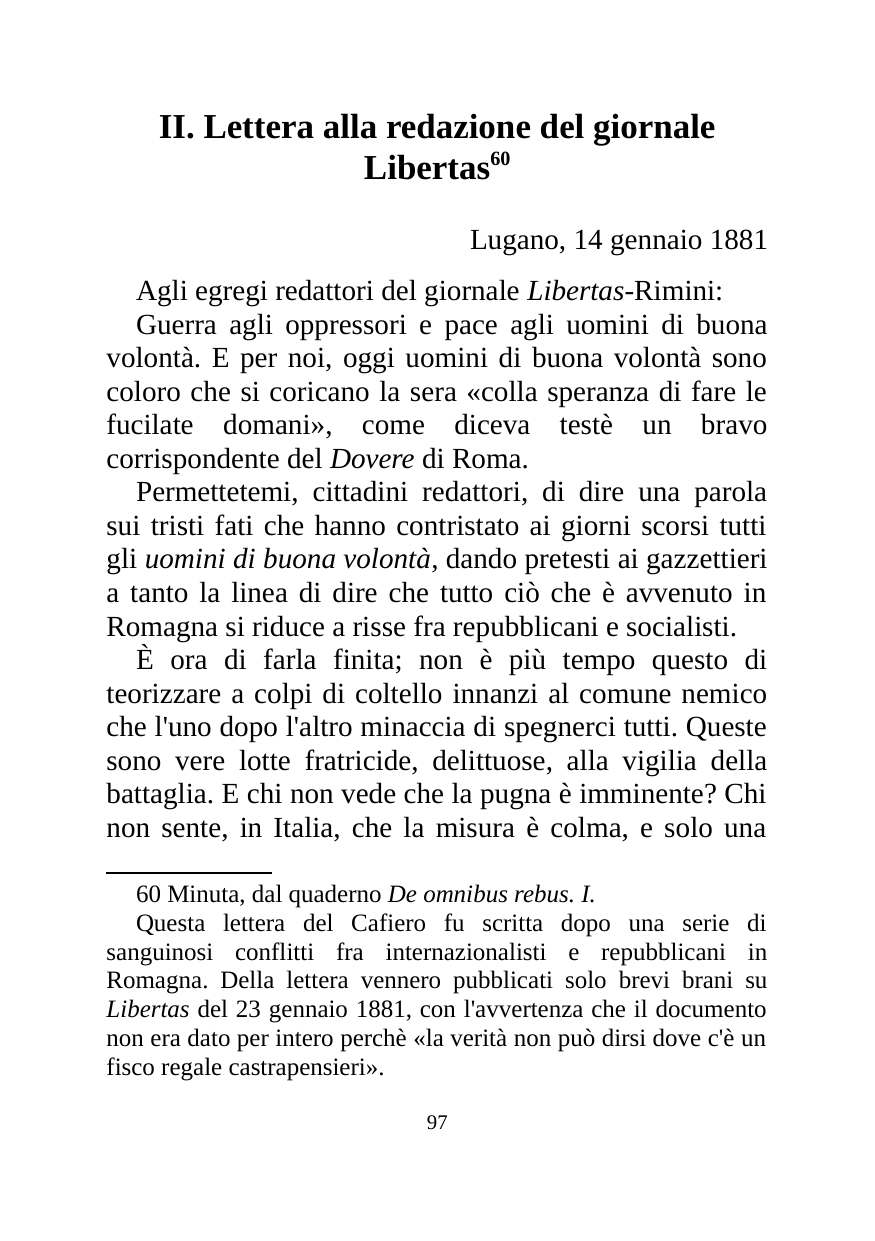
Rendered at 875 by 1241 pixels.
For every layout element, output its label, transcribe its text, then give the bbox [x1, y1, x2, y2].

text Minuta, dal quaderno De omnibus rebus. I. [106, 879, 768, 908]
text Permettetemi, cittadini redattori, di dire una parola sui tristi fati che hanno contristato ai giorni scorsi tutti gli uomini di buona volontà, dando pretesti ai gazzettieri a tanto la linea di dire che tutto ciò che è avvenuto in Romagna si riduce a risse fra repubblicani e socialisti. [106, 474, 768, 642]
text Lugano, 14 gennaio 1881 [106, 222, 768, 256]
subtitle II. Lettera alla redazione del giornale Libertas [106, 106, 768, 187]
text Agli egregi redattori del giornale Libertas-Rimini: [106, 273, 768, 307]
text Guerra agli oppressori e pace agli uomini di buona volontà. E per noi, oggi uomini di buona volontà sono coloro che si coricano la sera «colla speranza di fare le fucilate domani», come diceva testè un bravo corrispondente del Dovere di Roma. [106, 307, 768, 474]
text Questa lettera del Cafiero fu scritta dopo una serie di sanguinosi conflitti fra internazionalisti e repubblicani in Romagna. Della lettera vennero pubblicati solo brevi brani su Libertas del 23 gennaio 1881, con l'avvertenza che il documento non era dato per intero perchè «la verità non può dirsi dove c'è un fisco regale castrapensieri». [106, 908, 768, 1080]
text È ora di farla finita; non è più tempo questo di teorizzare a colpi di coltello innanzi al comune nemico che l'uno dopo l'altro minaccia di spegnerci tutti. Queste sono vere lotte fratricide, delittuose, alla vigilia della battaglia. E chi non vede che la pugna è imminente? Chi non sente, in Italia, che la misura è colma, e solo una [106, 642, 768, 843]
